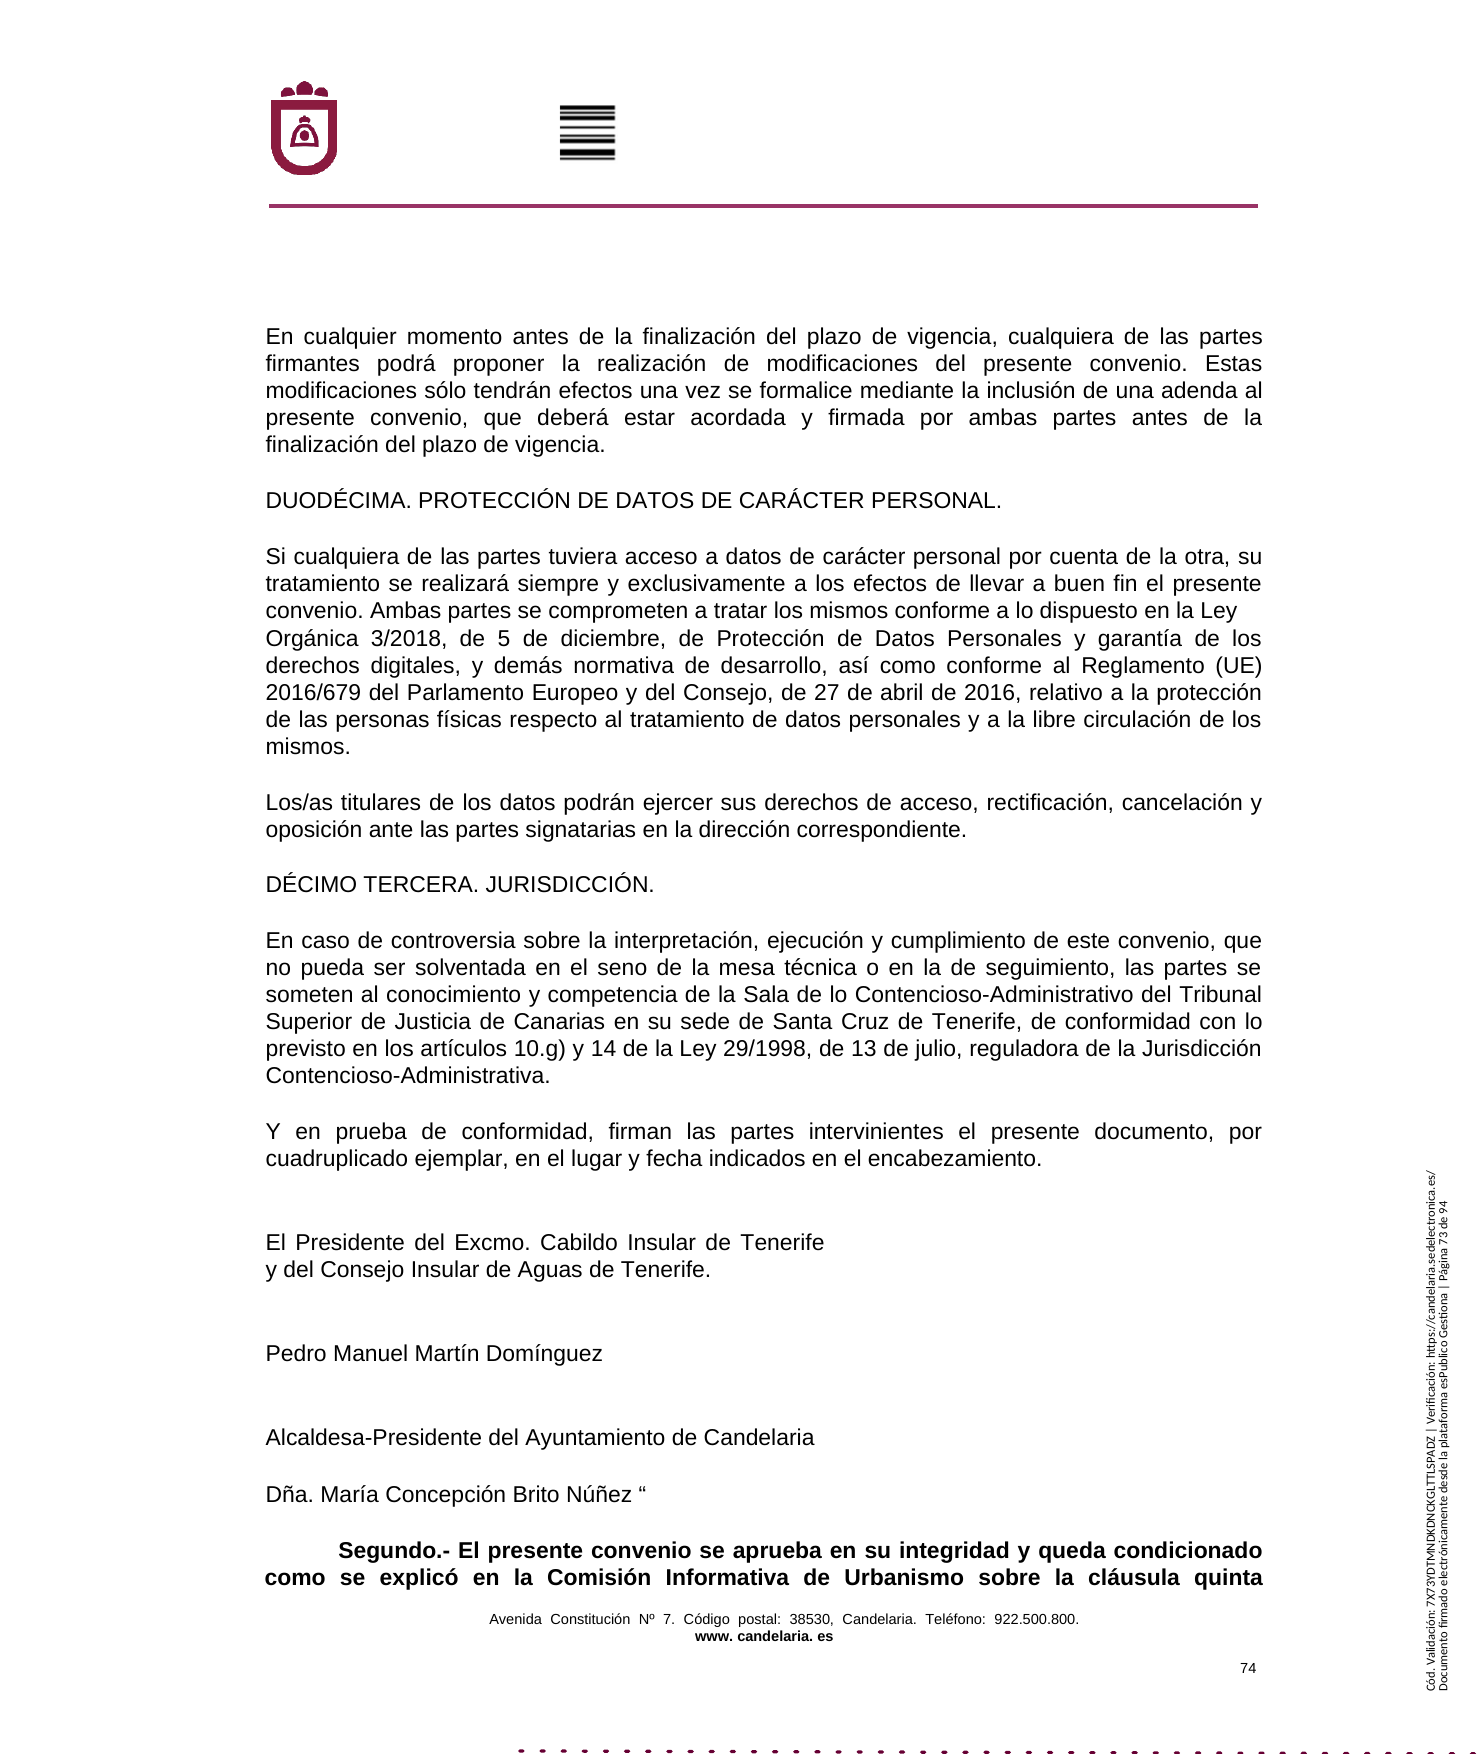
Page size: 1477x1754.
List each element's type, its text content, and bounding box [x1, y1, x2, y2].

text DÉCIMO TERCERA. JURISDICCIÓN. [265, 871, 1263, 898]
text DUODÉCIMA. PROTECCIÓN DE DATOS DE CARÁCTER PERSONAL. [265, 487, 1263, 513]
text En caso de controversia sobre la interpretación, ejecución y cumplimiento de este convenio, que no pueda ser solventada en el seno de la mesa técnica o en la de seguimiento, las partes se someten al conocimiento y competencia de la Sala de lo Contencioso-Administrativo del Tribunal Superior de Justicia de Canarias en su sede de Santa Cruz de Tenerife, de conformidad con lo previsto en los artículos 10.g) y 14 de la Ley 29/1998, de 13 de julio, reguladora de la Jurisdicción Contencioso-Administrativa. [265, 927, 1263, 1089]
text Pedro Manuel Martín Domínguez [265, 1340, 1263, 1366]
text Y en prueba de conformidad, firman las partes intervinientes el presente documento, por cuadruplicado ejemplar, en el lugar y fecha indicados en el encabezamiento. [265, 1118, 1263, 1172]
text Los/as titulares de los datos podrán ejercer sus derechos de acceso, rectificación, cancelación y oposición ante las partes signatarias en la dirección correspondiente. [265, 788, 1263, 842]
text Si cualquiera de las partes tuviera acceso a datos de carácter personal por cuenta de la otra, su tratamiento se realizará siempre y exclusivamente a los efectos de llevar a buen fin el presente convenio. Ambas partes se comprometen a tratar los mismos conforme a lo dispuesto en la Ley [265, 543, 1263, 623]
text Orgánica 3/2018, de 5 de diciembre, de Protección de Datos Personales y garantía de los derechos digitales, y demás normativa de desarrollo, así como conforme al Reglamento (UE) 2016/679 del Parlamento Europeo y del Consejo, de 27 de abril de 2016, relativo a la protección de las personas físicas respecto al tratamiento de datos personales y a la libre circulación de los mismos. [265, 624, 1263, 759]
text Segundo.- El presente convenio se aprueba en su integridad y queda condicionado como se explicó en la Comisión Informativa de Urbanismo sobre la cláusula quinta [264, 1537, 1263, 1591]
text Dña. María Concepción Brito Núñez “ [265, 1481, 1263, 1508]
text En cualquier momento antes de la finalización del plazo de vigencia, cualquiera de las partes firmantes podrá proponer la realización de modificaciones del presente convenio. Estas modificaciones sólo tendrán efectos una vez se formalice mediante la inclusión de una adenda al presente convenio, que deberá estar acordada y firmada por ambas partes antes de la finalización del plazo de vigencia. [265, 323, 1263, 458]
text Alcaldesa-Presidente del Ayuntamiento de Candelaria [265, 1424, 1263, 1450]
text El Presidente del Excmo. Cabildo Insular de Tenerife y del Consejo Insular de Aguas de Tenerife. [265, 1229, 825, 1283]
